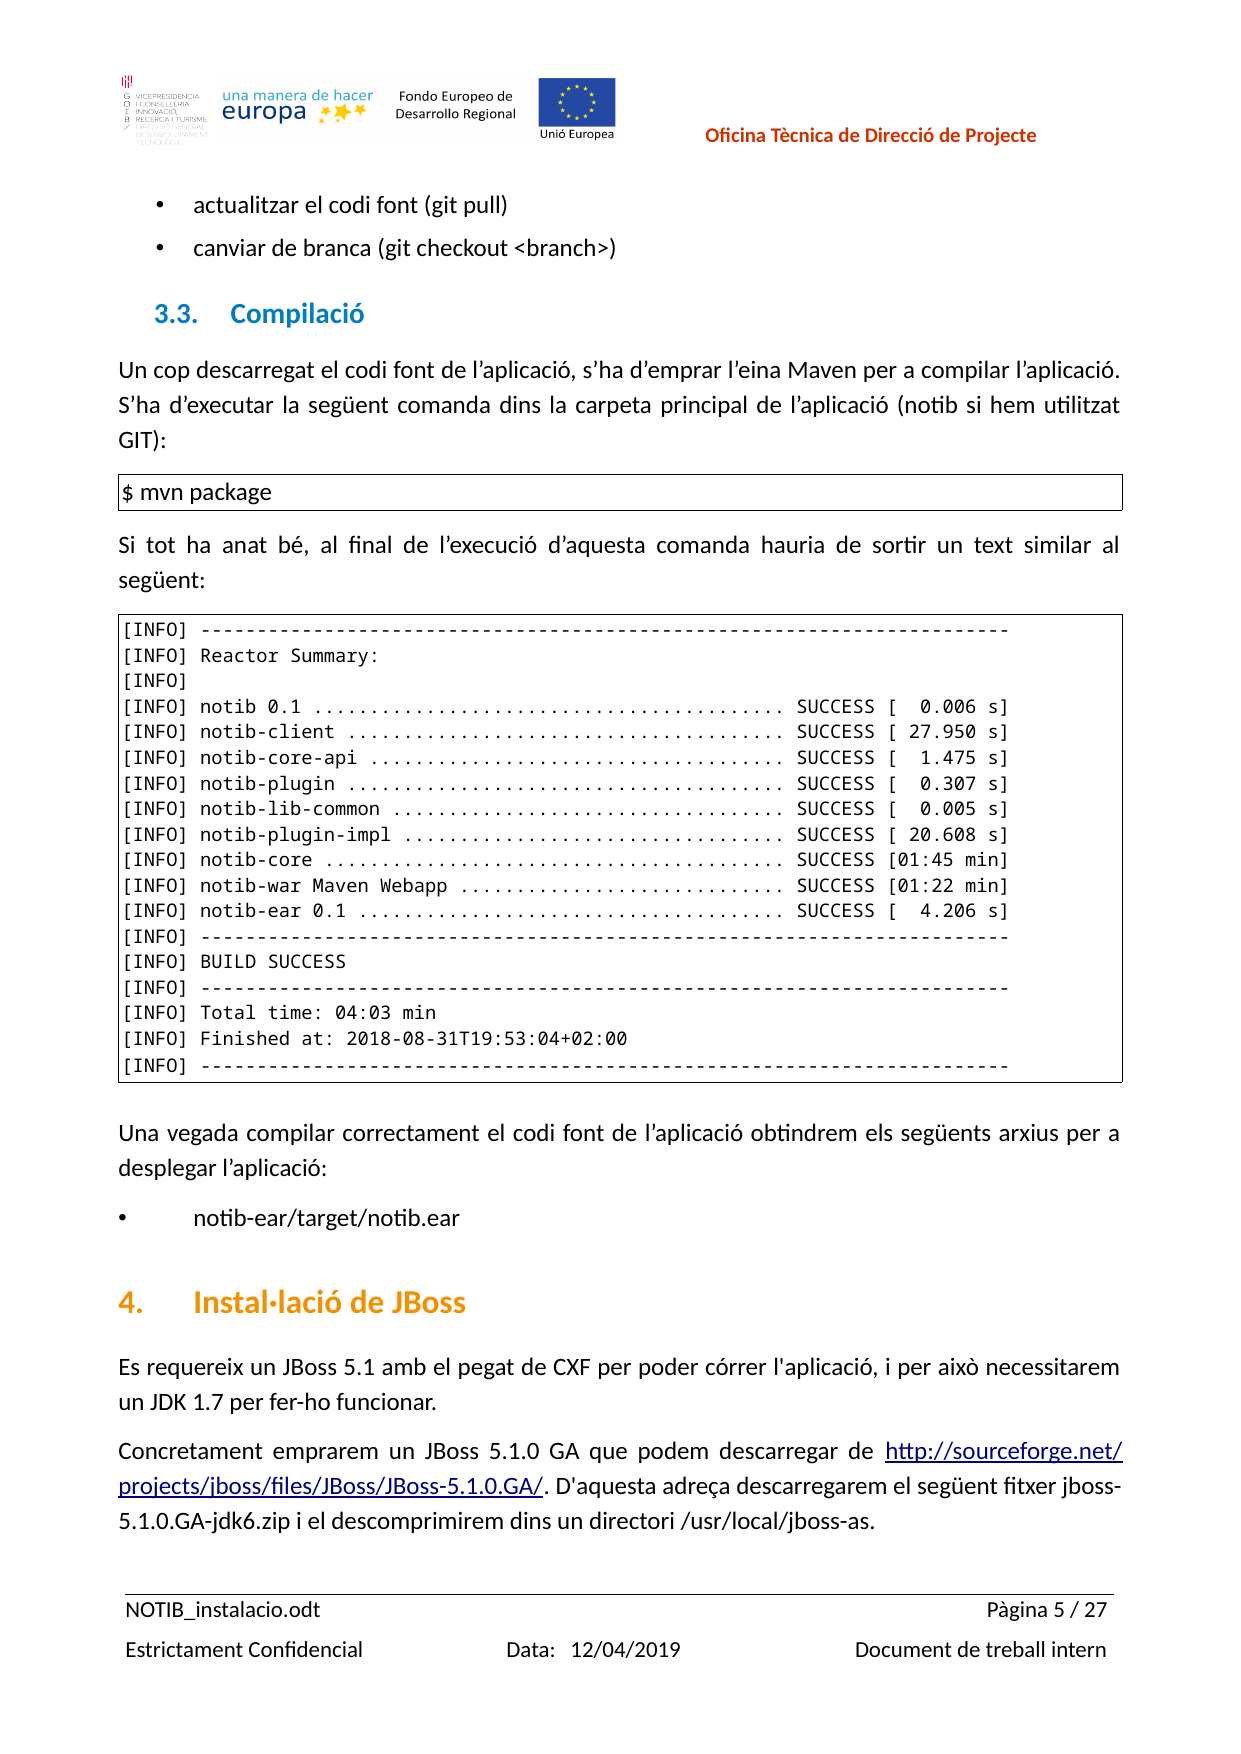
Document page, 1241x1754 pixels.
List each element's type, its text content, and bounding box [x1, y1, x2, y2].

picture [219, 73, 621, 147]
text [INFO] notib-plugin-impl .................................. SUCCESS [ 20.608 s] [119, 818, 1122, 843]
text [INFO] [119, 665, 1122, 690]
text [INFO] BUILD SUCCESS [119, 946, 1122, 971]
text Un cop descarregat el codi font de l’aplicació, s’ha d’emprar l’eina Maven per a compilar l’aplicació. S’ha d’executar la següent comanda dins la carpeta principal de l’aplicació (notib si hem utilitzat GIT): [118, 354, 1122, 454]
text [INFO] Finished at: 2018-08-31T19:53:04+02:00 [119, 1022, 1122, 1048]
text Si tot ha anat bé, al final de l’execució d’aquesta comanda hauria de sortir un text similar al següent: [118, 529, 1122, 595]
text [INFO] notib-core ......................................... SUCCESS [01:45 min] [119, 843, 1122, 869]
text [INFO] notib-war Maven Webapp ............................. SUCCESS [01:22 min] [119, 869, 1122, 894]
list actualitzar el codi font (git pull) [156, 189, 1122, 220]
text [INFO] ------------------------------------------------------------------------ [119, 971, 1122, 997]
list canviar de branca (git checkout <branch>) [156, 232, 1122, 262]
text [INFO] ------------------------------------------------------------------------ [119, 615, 1122, 639]
text [INFO] notib-plugin ....................................... SUCCESS [ 0.307 s] [119, 767, 1122, 792]
text [INFO] notib-lib-common ................................... SUCCESS [ 0.005 s] [119, 792, 1122, 818]
text [INFO] Reactor Summary: [119, 639, 1122, 665]
text $ mvn package [119, 475, 1122, 510]
text [INFO] ------------------------------------------------------------------------ [119, 920, 1122, 946]
list notib-ear/target/notib.ear [118, 1202, 1122, 1232]
text [INFO] notib-core-api ..................................... SUCCESS [ 1.475 s] [119, 741, 1122, 767]
text [INFO] notib-ear 0.1 ...................................... SUCCESS [ 4.206 s] [119, 894, 1122, 920]
picture [118, 73, 213, 147]
text [INFO] ------------------------------------------------------------------------ [119, 1048, 1122, 1082]
text [INFO] notib-client ....................................... SUCCESS [ 27.950 s] [119, 716, 1122, 741]
text Concretament emprarem un JBoss 5.1.0 GA que podem descarregar de http://sourceforge.net/ projects/jboss/files/JBoss/JBoss-5.1.0.GA/. D'aquesta adreça descarregarem el següent fitxer jboss-5.1.0.GA-jdk6.zip i el descomprimirem dins un directori /usr/local/jboss-as. [118, 1436, 1122, 1536]
subtitle Compilació [153, 295, 1122, 330]
text [INFO] notib 0.1 .......................................... SUCCESS [ 0.006 s] [119, 690, 1122, 716]
text Una vegada compilar correctament el codi font de l’aplicació obtindrem els següents arxius per a desplegar l’aplicació: [118, 1083, 1122, 1183]
text [INFO] Total time: 04:03 min [119, 997, 1122, 1022]
text Es requereix un JBoss 5.1 amb el pegat de CXF per poder córrer l'aplicació, i per això necessitarem un JDK 1.7 per fer-ho funcionar. [118, 1351, 1122, 1416]
subtitle Instal·lació de JBoss [118, 1281, 1122, 1321]
